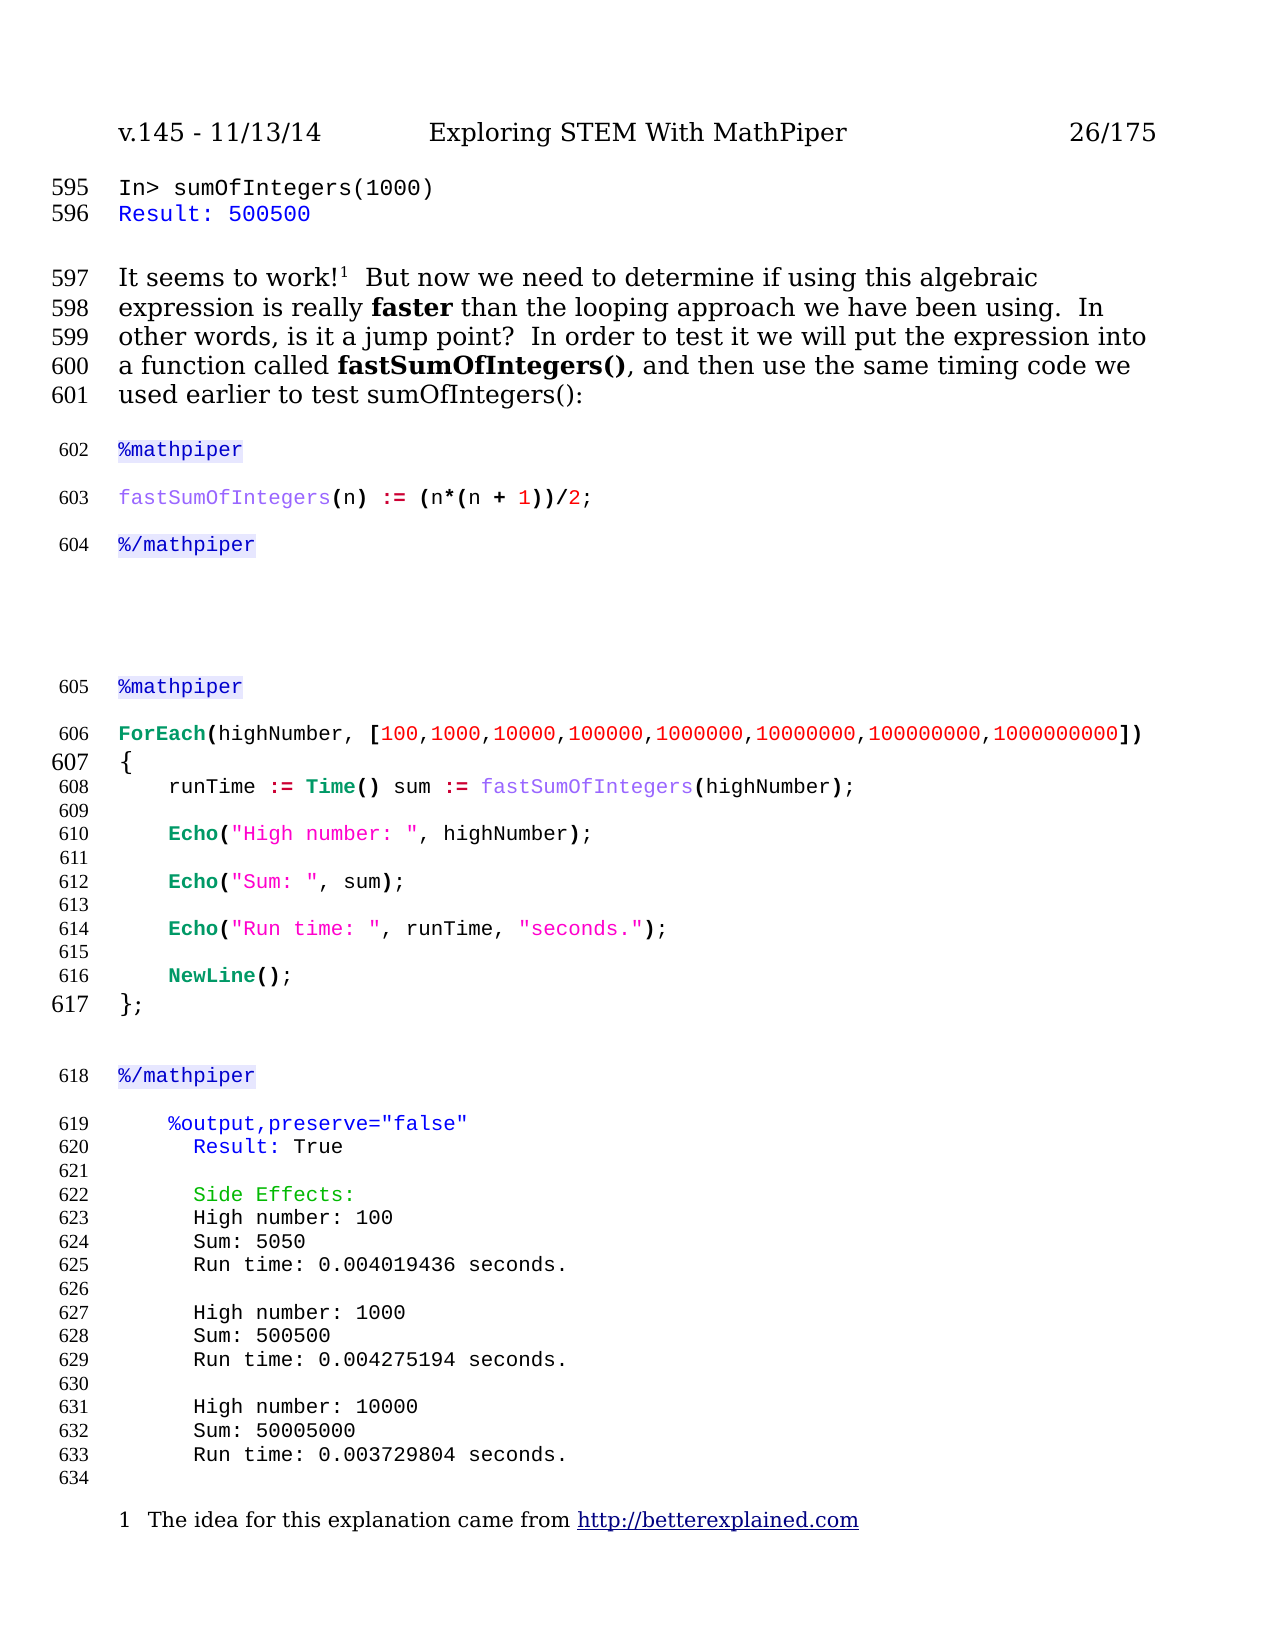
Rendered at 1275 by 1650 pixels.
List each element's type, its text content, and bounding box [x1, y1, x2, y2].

text Echo("Run time: ", runTime, "seconds."); [118, 918, 1157, 942]
text Sum: 5050 [118, 1231, 1157, 1254]
text { [118, 747, 1157, 776]
text %mathpiper [118, 439, 1157, 463]
text Run time: 0.003729804 seconds. [118, 1444, 1157, 1467]
text The idea for this explanation came from http://betterexplained.com [118, 1508, 1157, 1532]
text High number: 1000 [118, 1302, 1157, 1325]
text Sum: 500500 [118, 1325, 1157, 1349]
text High number: 100 [118, 1207, 1157, 1231]
text Side Effects: [118, 1183, 1157, 1207]
text %output,preserve="false" [118, 1113, 1157, 1136]
text In> sumOfIntegers(1000) [118, 177, 1157, 203]
text }; [118, 989, 1157, 1018]
text %/mathpiper [118, 1065, 1157, 1089]
text NewLine(); [118, 965, 1157, 989]
text Result: True [118, 1136, 1157, 1160]
text runTime := Time() sum := fastSumOfIntegers(highNumber); [118, 776, 1157, 800]
text Run time: 0.004019436 seconds. [118, 1254, 1157, 1278]
text ForEach(highNumber, [100,1000,10000,100000,1000000,10000000,100000000,1000000000]) [118, 723, 1157, 747]
text It seems to work! But now we need to determine if using this algebraic expression is really faster than the looping approach we have been using. In other words, is it a jump point? In order to test it we will put the expression into a function called fastSumOfIntegers(), and then use the same timing code we used earlier to test sumOfIntegers(): [118, 263, 1157, 410]
text Run time: 0.004275194 seconds. [118, 1349, 1157, 1373]
text High number: 10000 [118, 1396, 1157, 1420]
text %/mathpiper [118, 534, 1157, 558]
text fastSumOfIntegers(n) := (n*(n + 1))/2; [118, 487, 1157, 510]
text %mathpiper [118, 676, 1157, 699]
text Sum: 50005000 [118, 1420, 1157, 1444]
text Echo("Sum: ", sum); [118, 871, 1157, 894]
text Echo("High number: ", highNumber); [118, 823, 1157, 847]
text Result: 500500 [118, 203, 1157, 229]
